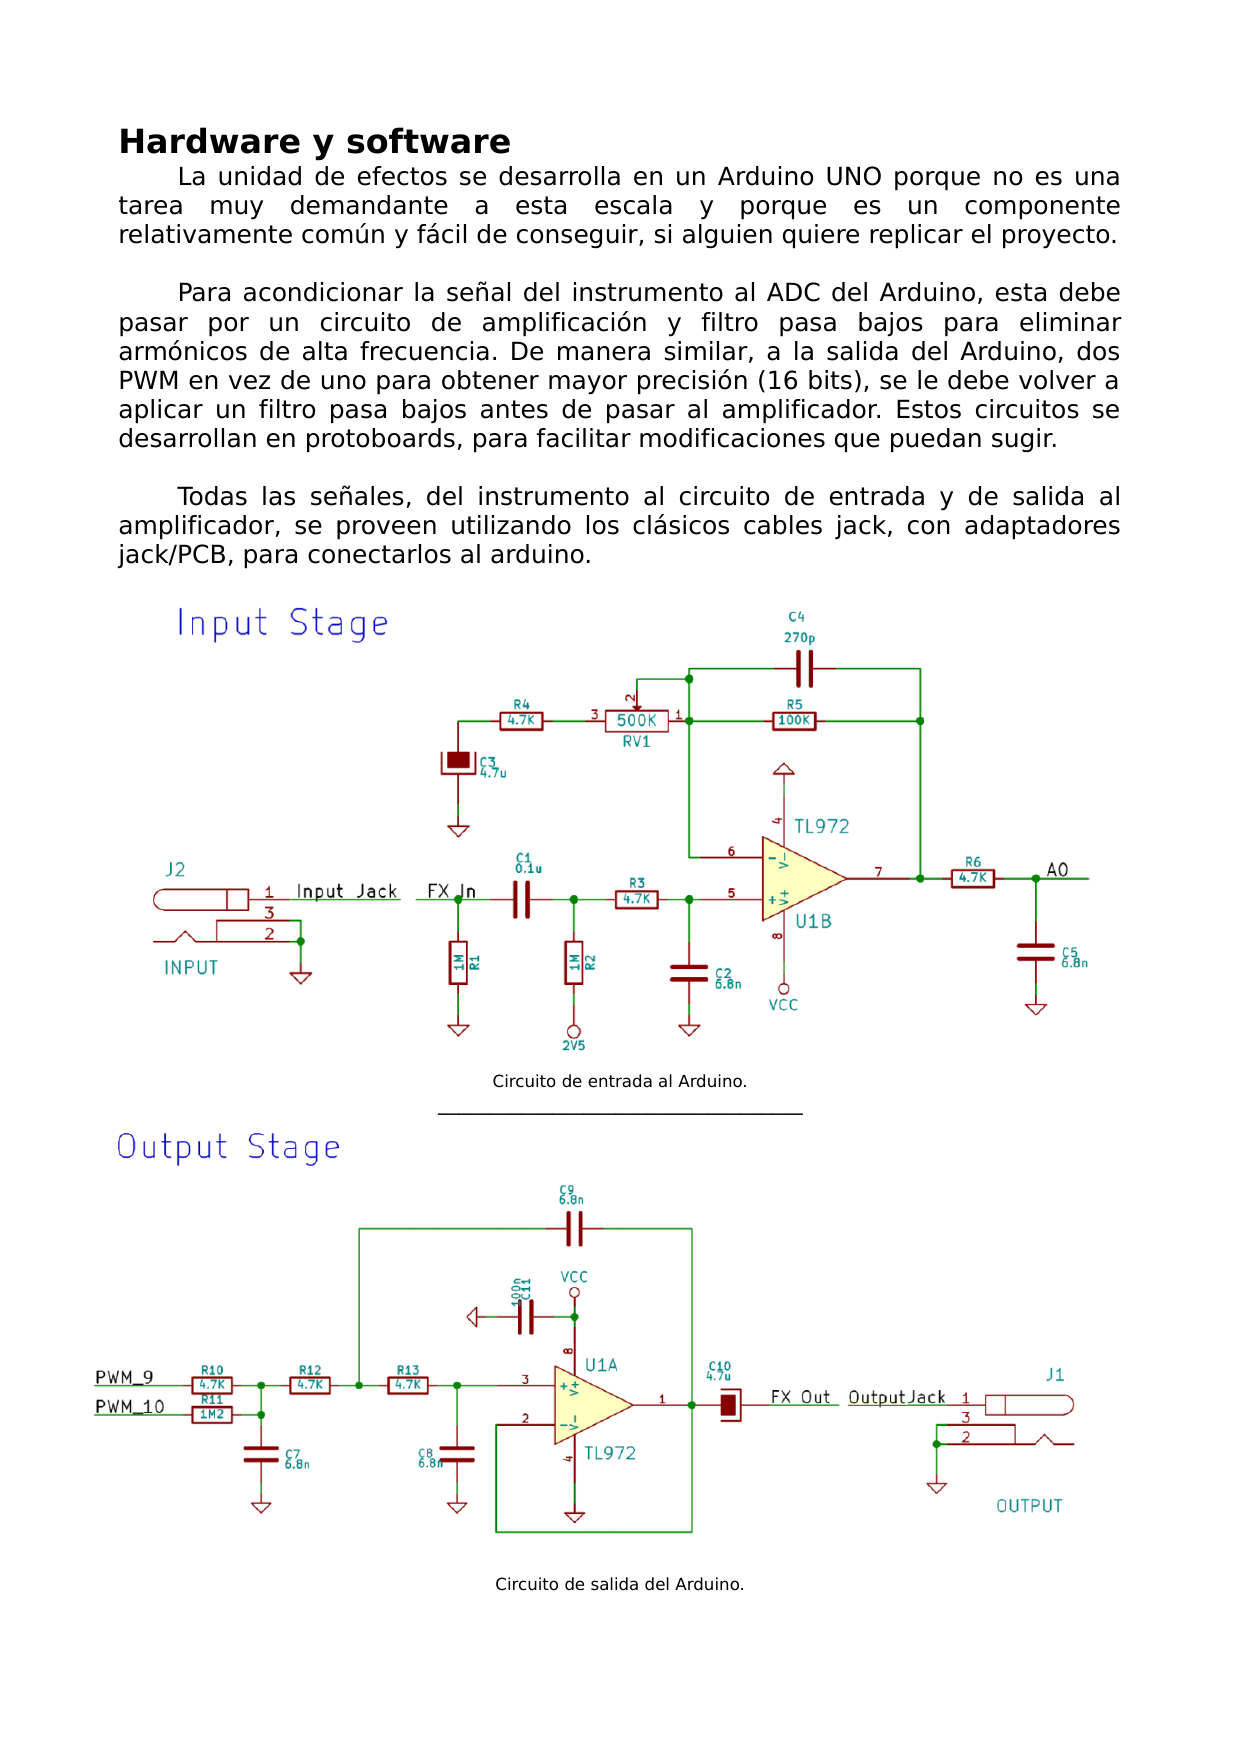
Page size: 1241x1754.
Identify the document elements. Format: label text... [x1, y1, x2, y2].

picture [89, 1118, 1079, 1575]
text Circuito de entrada al Arduino. [118, 1072, 1122, 1091]
text Para acondicionar la señal del instrumento al ADC del Arduino, esta debe pasar por un circuito de amplificación y filtro pasa bajos para eliminar armónicos de alta frecuencia. De manera similar, a la salida del Arduino, dos PWM en vez de uno para obtener mayor precisión (16 bits), se le debe volver a aplicar un filtro pasa bajos antes de pasar al amplificador. Estos circuitos se desarrollan en protoboards, para facilitar modificaciones que puedan sugir. [118, 278, 1122, 453]
picture [149, 603, 1092, 1072]
text ___________________________________ [118, 1091, 1122, 1116]
text La unidad de efectos se desarrolla en un Arduino UNO porque no es una tarea muy demandante a esta escala y porque es un componente relativamente común y fácil de conseguir, si alguien quiere replicar el proyecto. [118, 162, 1122, 249]
text Hardware y software [118, 123, 1122, 162]
text Todas las señales, del instrumento al circuito de entrada y de salida al amplificador, se proveen utilizando los clásicos cables jack, con adaptadores jack/PCB, para conectarlos al arduino. [118, 482, 1122, 570]
text Circuito de salida del Arduino. [118, 1575, 1122, 1594]
